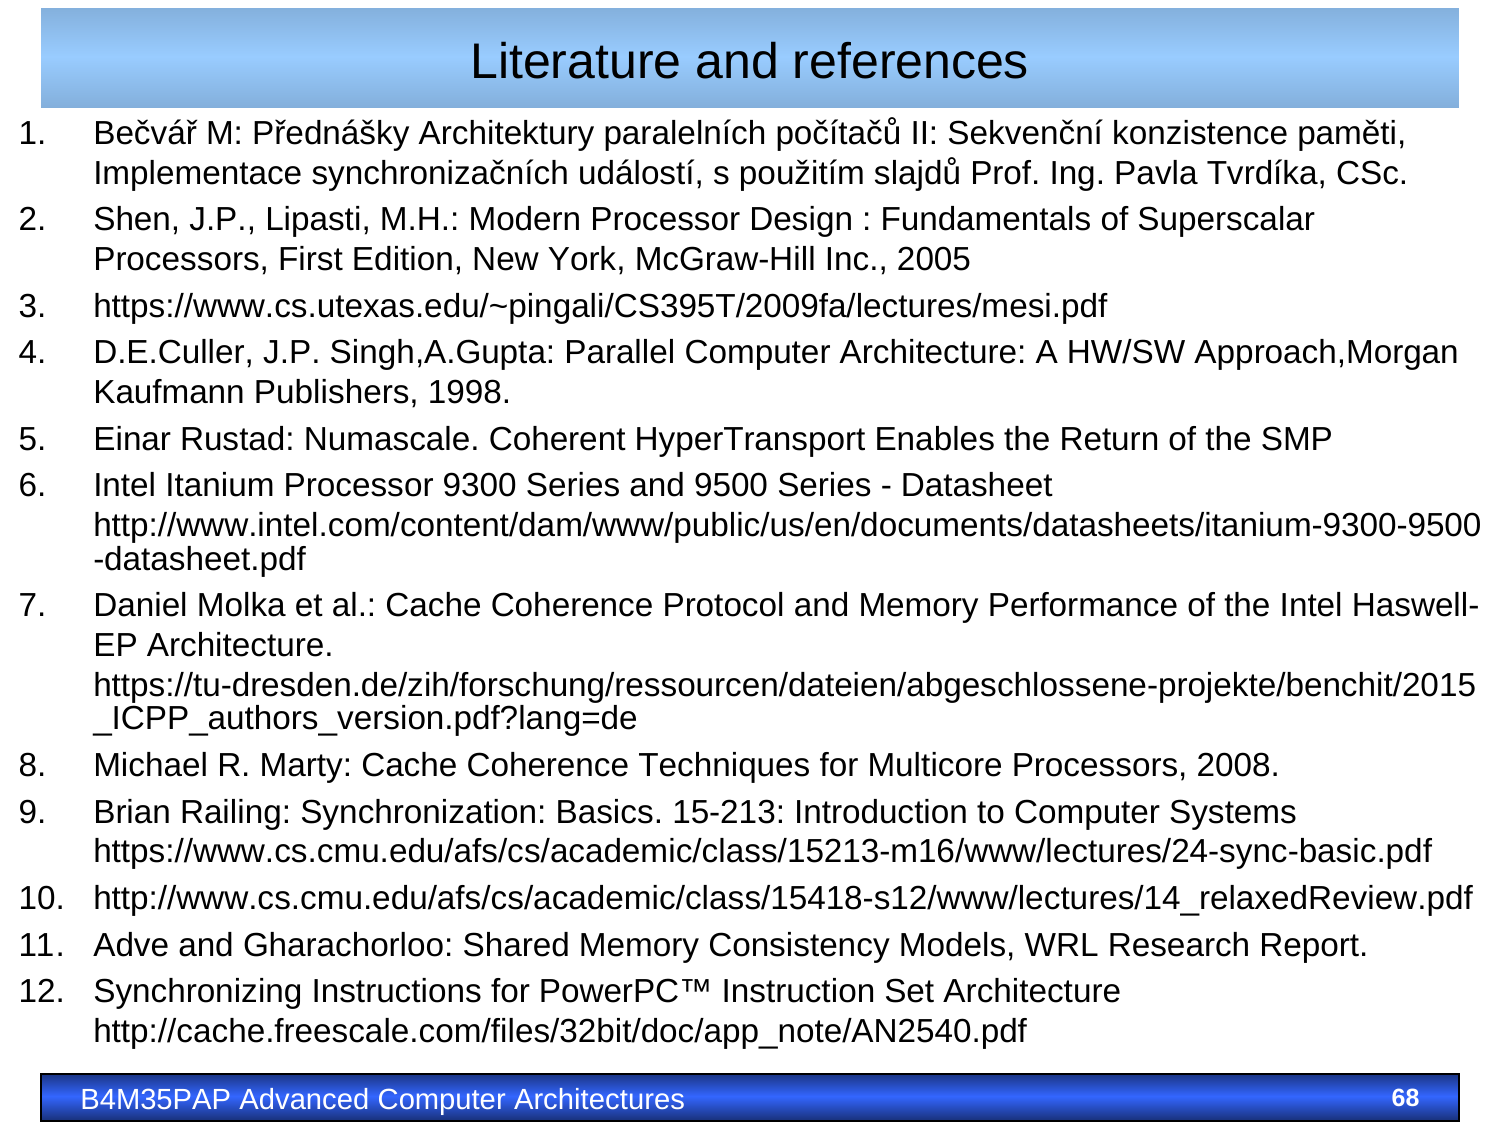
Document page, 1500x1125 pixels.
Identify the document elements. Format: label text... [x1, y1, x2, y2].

list Bečvář M: Přednášky Architektury paralelních počítačů II: Sekvenční konzistence paměti, Implementace synchronizačních událostí, s použitím slajdů Prof. Ing. Pavla Tvrdíka, CSc. Shen, J.P., Lipasti, M.H.: Modern Processor Design : Fundamentals of Superscalar Processors, First Edition, New York, McGraw-Hill Inc., 2005 https://www.cs.utexas.edu/~pingali/CS395T/2009fa/lectures/mesi.pdf D.E.Culler, J.P. Singh,A.Gupta: Parallel Computer Architecture: A HW/SW Approach,Morgan Kaufmann Publishers, 1998. Einar Rustad: Numascale. Coherent HyperTransport Enables the Return of the SMP Intel Itanium Processor 9300 Series and 9500 Series - Datasheet http://www.intel.com/content/dam/www/public/us/en/documents/datasheets/itanium-9300-9500-datasheet.pdf Daniel Molka et al.: Cache Coherence Protocol and Memory Performance of the Intel Haswell-EP Architecture. https://tu-dresden.de/zih/forschung/ressourcen/dateien/abgeschlossene-projekte/benchit/2015_ICPP_authors_version.pdf?lang=de Michael R. Marty: Cache Coherence Techniques for Multicore Processors, 2008. Brian Railing: Synchronization: Basics. 15-213: Introduction to Computer Systems https://www.cs.cmu.edu/afs/cs/academic/class/15213-m16/www/lectures/24-sync-basic.pdf http://www.cs.cmu.edu/afs/cs/academic/class/15418-s12/www/lectures/14_relaxedReview.pdf Adve and Gharachorloo: Shared Memory Consistency Models, WRL Research Report. Synchronizing Instructions for PowerPC™ Instruction Set Architecture http://cache.freescale.com/files/32bit/doc/app_note/AN2540.pdf [3, 103, 1500, 954]
title Literature and references [41, 8, 1459, 108]
